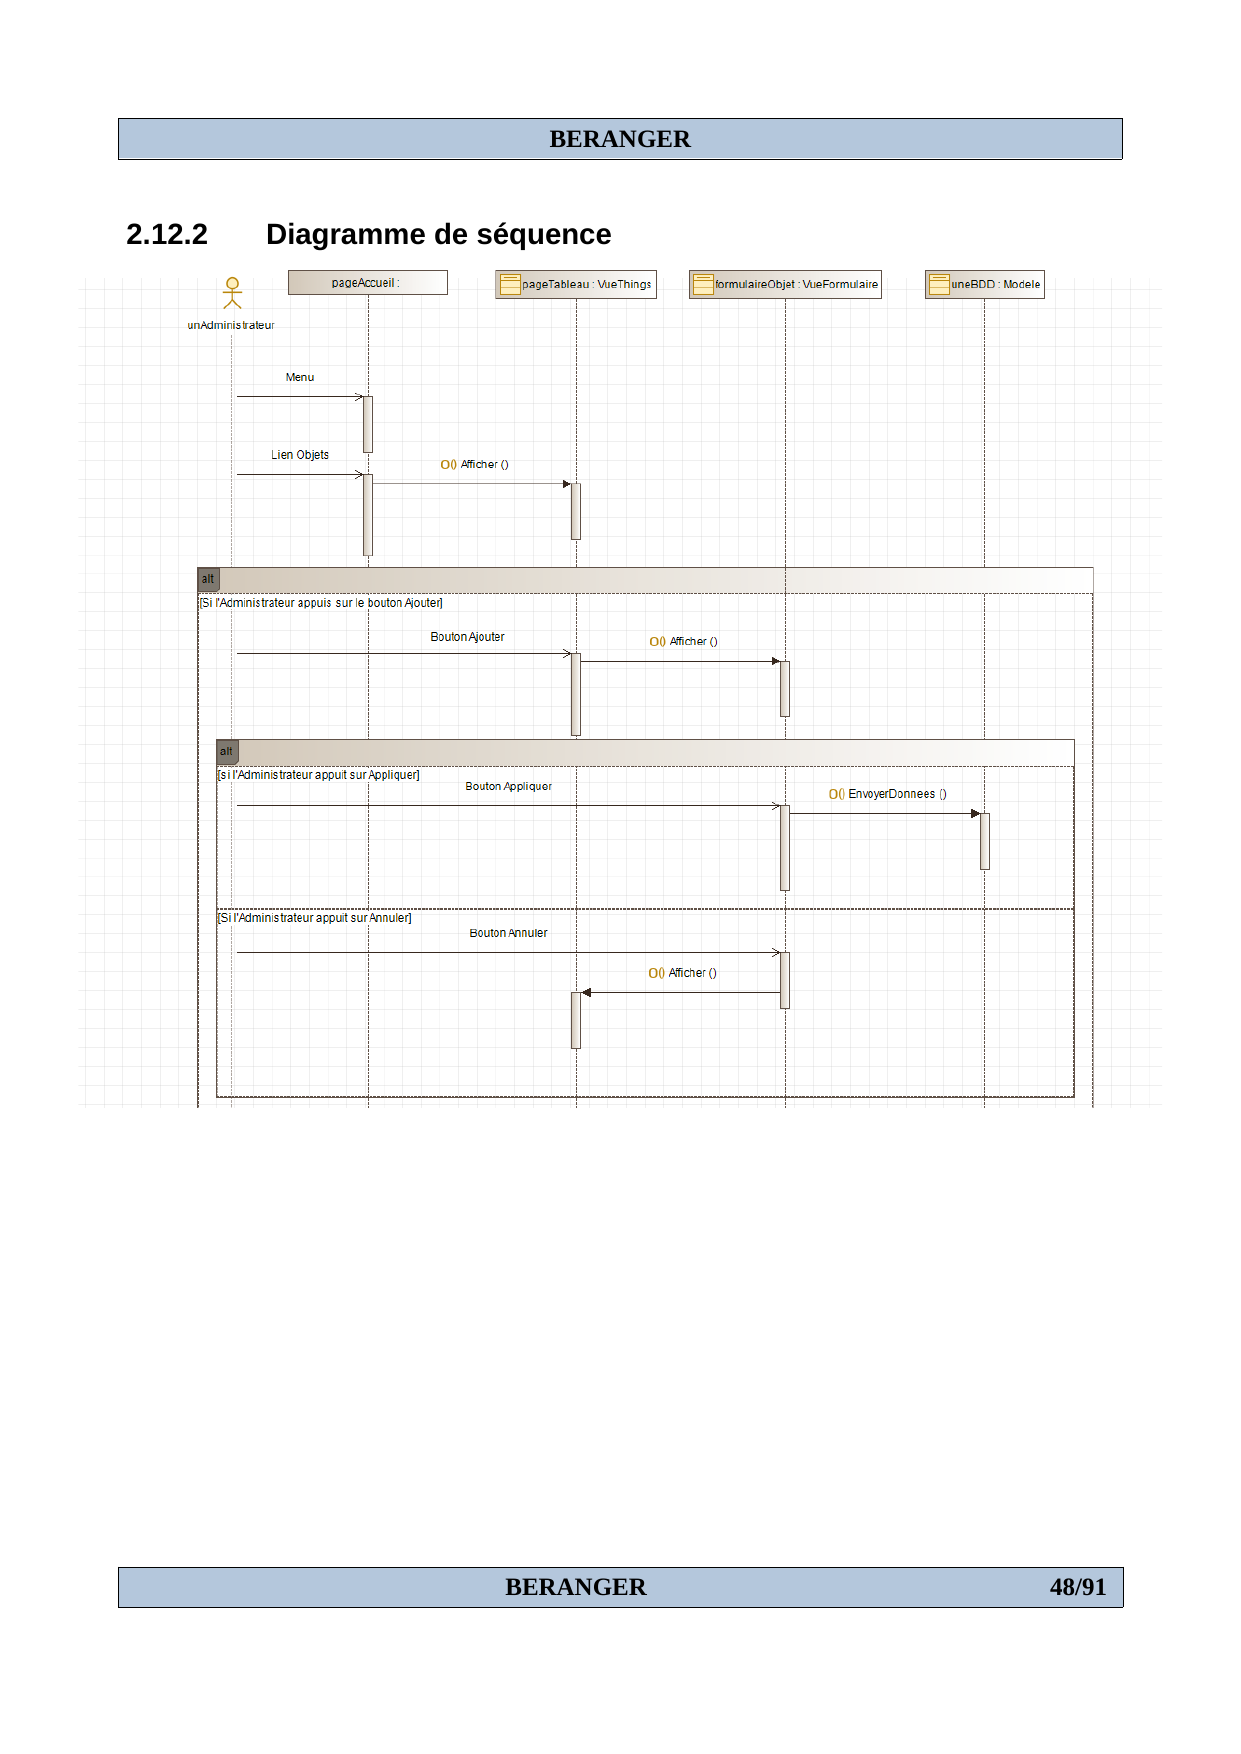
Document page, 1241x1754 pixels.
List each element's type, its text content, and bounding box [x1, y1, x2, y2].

picture [78, 270, 1163, 1108]
subtitle Diagramme de séquence [118, 217, 1122, 251]
